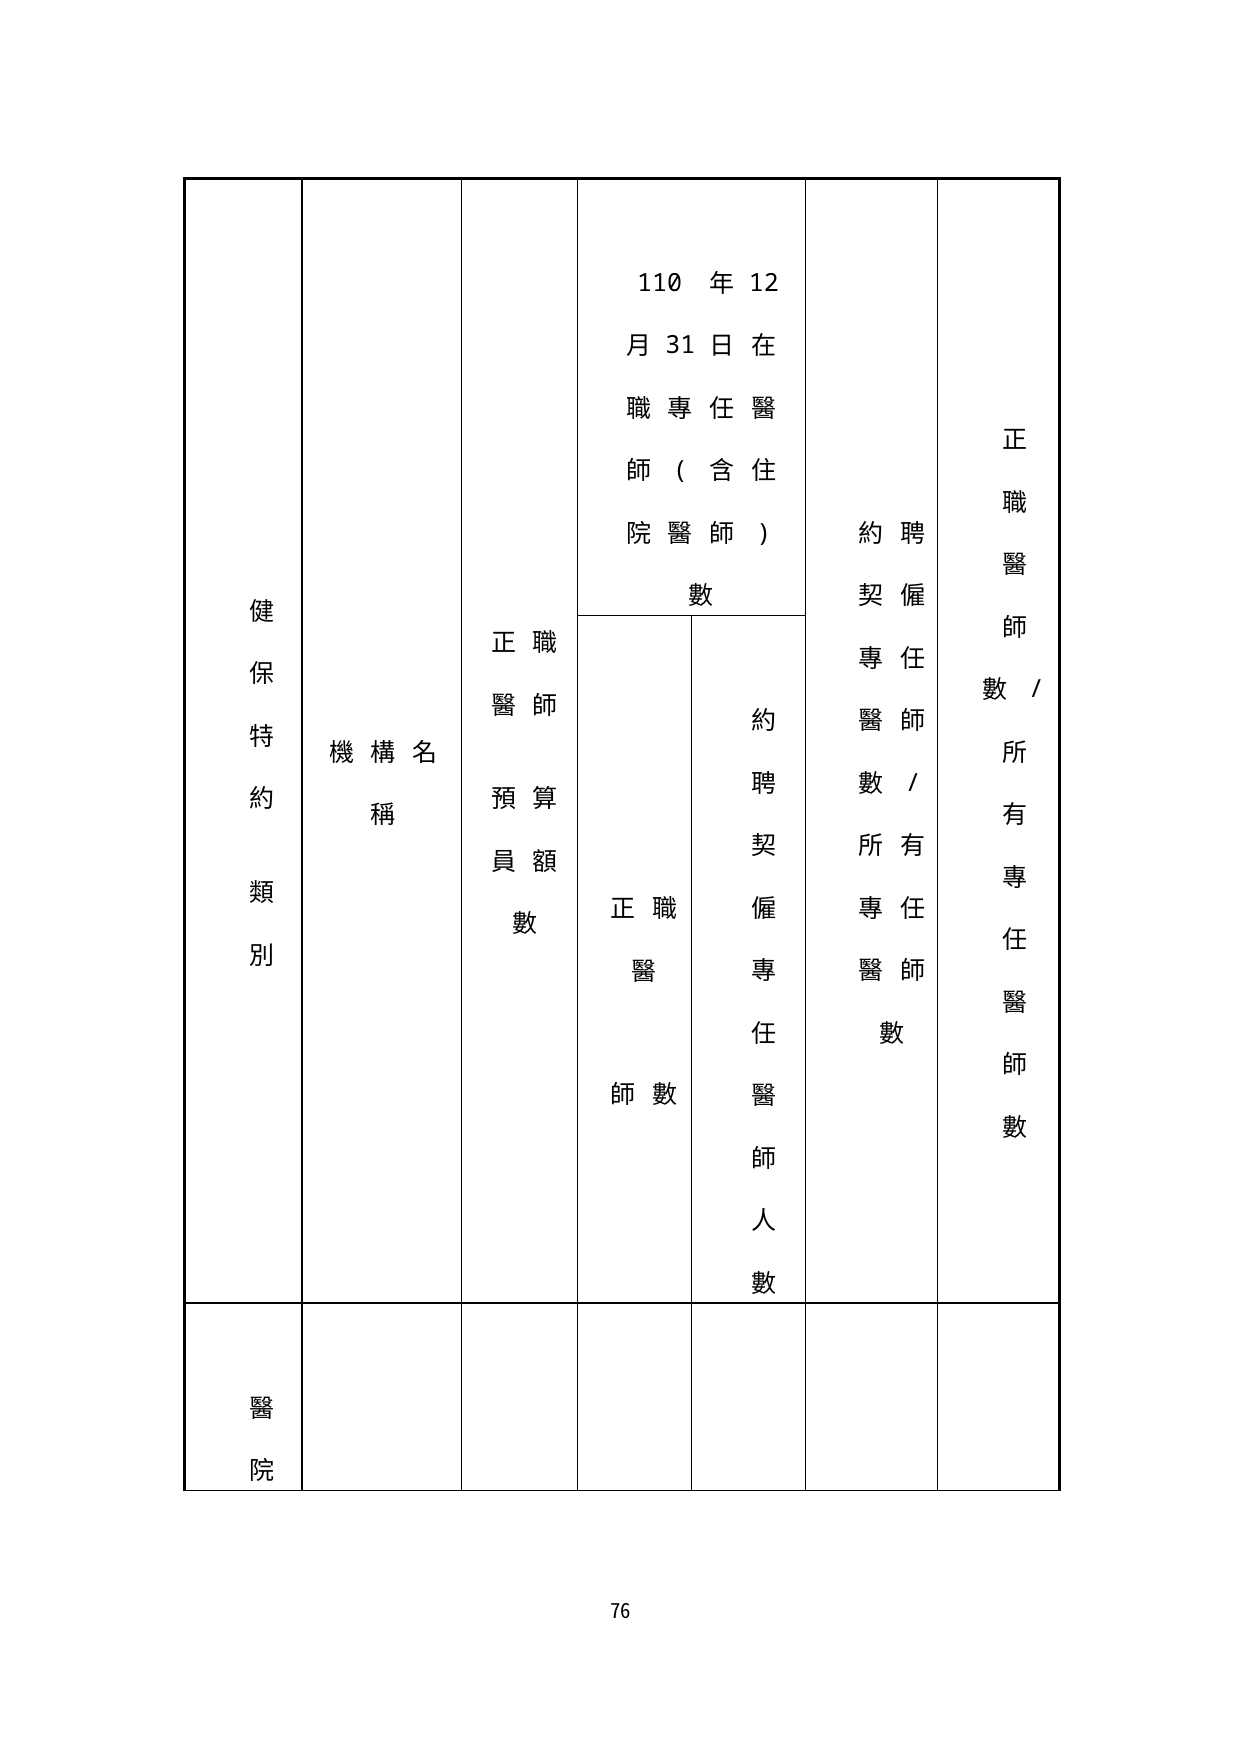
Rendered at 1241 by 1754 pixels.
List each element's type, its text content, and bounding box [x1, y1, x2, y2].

table_cell [806, 1304, 937, 1490]
table_cell [462, 1304, 577, 1490]
table_header 正職醫師數/所有專任醫師數 [938, 180, 1058, 1302]
table_header 機構名稱 [303, 180, 461, 1302]
table_header 約聘契僱專任醫師數/所有專任醫師數 [806, 180, 937, 1302]
table_cell [578, 1304, 691, 1490]
table_cell [692, 1304, 805, 1490]
table_cell 正職醫 師數 [578, 616, 691, 1302]
table_header 110年12月31日在職專任醫師(含住院醫師)數 [578, 180, 805, 615]
table_cell [938, 1304, 1058, 1490]
table_cell [303, 1304, 461, 1490]
table_header 正職醫師 預算員額數 [462, 180, 577, 1302]
table_cell 醫院 [186, 1304, 301, 1490]
table_header 健保特約 類別 [186, 180, 301, 1302]
table_cell 約聘契僱專任醫師人數 [692, 616, 805, 1302]
